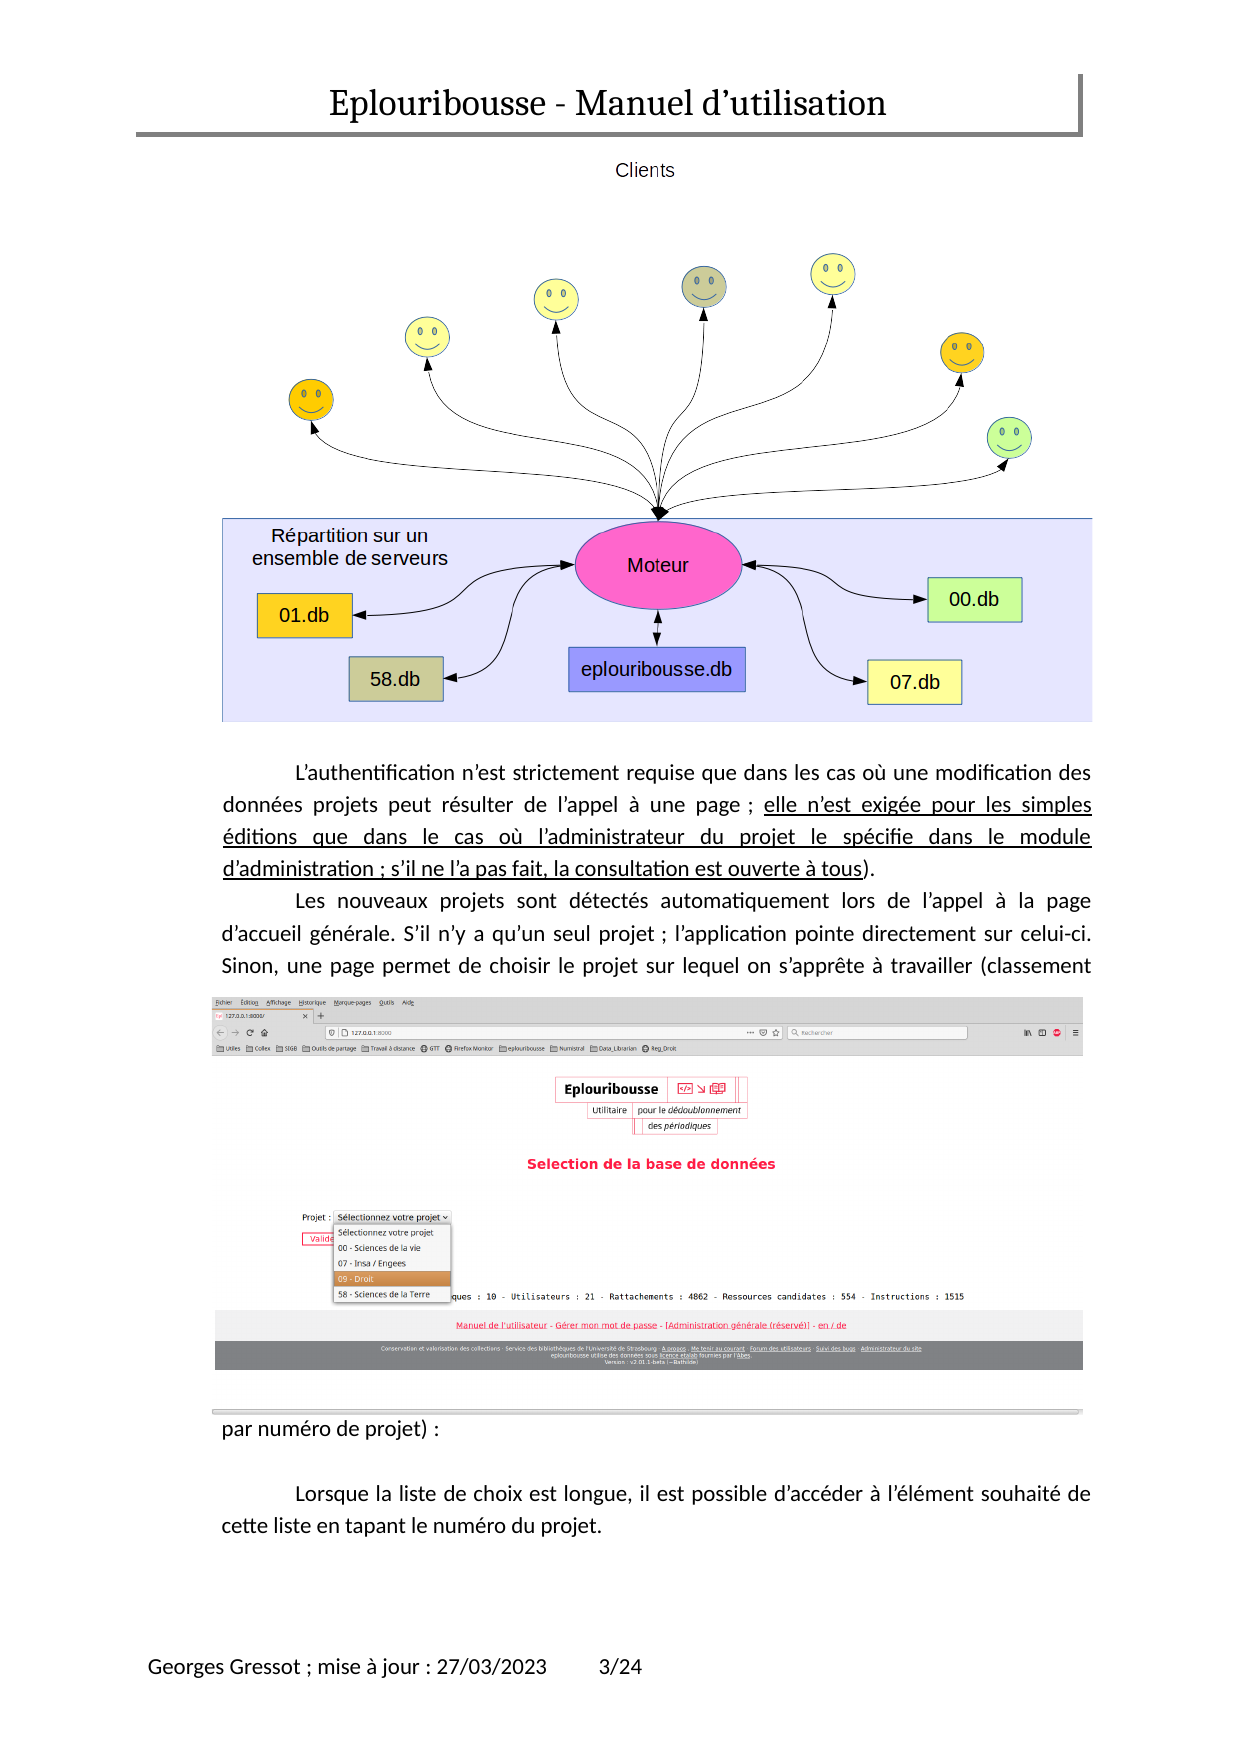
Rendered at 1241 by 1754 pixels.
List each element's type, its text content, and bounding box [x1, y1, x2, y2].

picture [211, 997, 1083, 1415]
picture [222, 156, 1093, 722]
list Les nouveaux projets sont détectés automatiquement lors de l’appel à la page d’accueil générale. S’il n’y a qu’un seul projet ; l’application pointe directement sur celui-ci. Sinon, une page permet de choisir le projet sur lequel on s’apprête à travailler (classement par numéro de projet) : [221, 886, 1093, 1442]
list L’authentification n’est strictement requise que dans les cas où une modification des données projets peut résulter de l’appel à une page ; elle n’est exigée pour les simples éditions que dans le cas où l’administrateur du projet le spécifie dans le module d’administration ; s’il ne l’a pas fait, la consultation est ouverte à tous). [223, 758, 1093, 882]
list Lorsque la liste de choix est longue, il est possible d’accéder à l’élément souhaité de cette liste en tapant le numéro du projet. [221, 1479, 1093, 1539]
